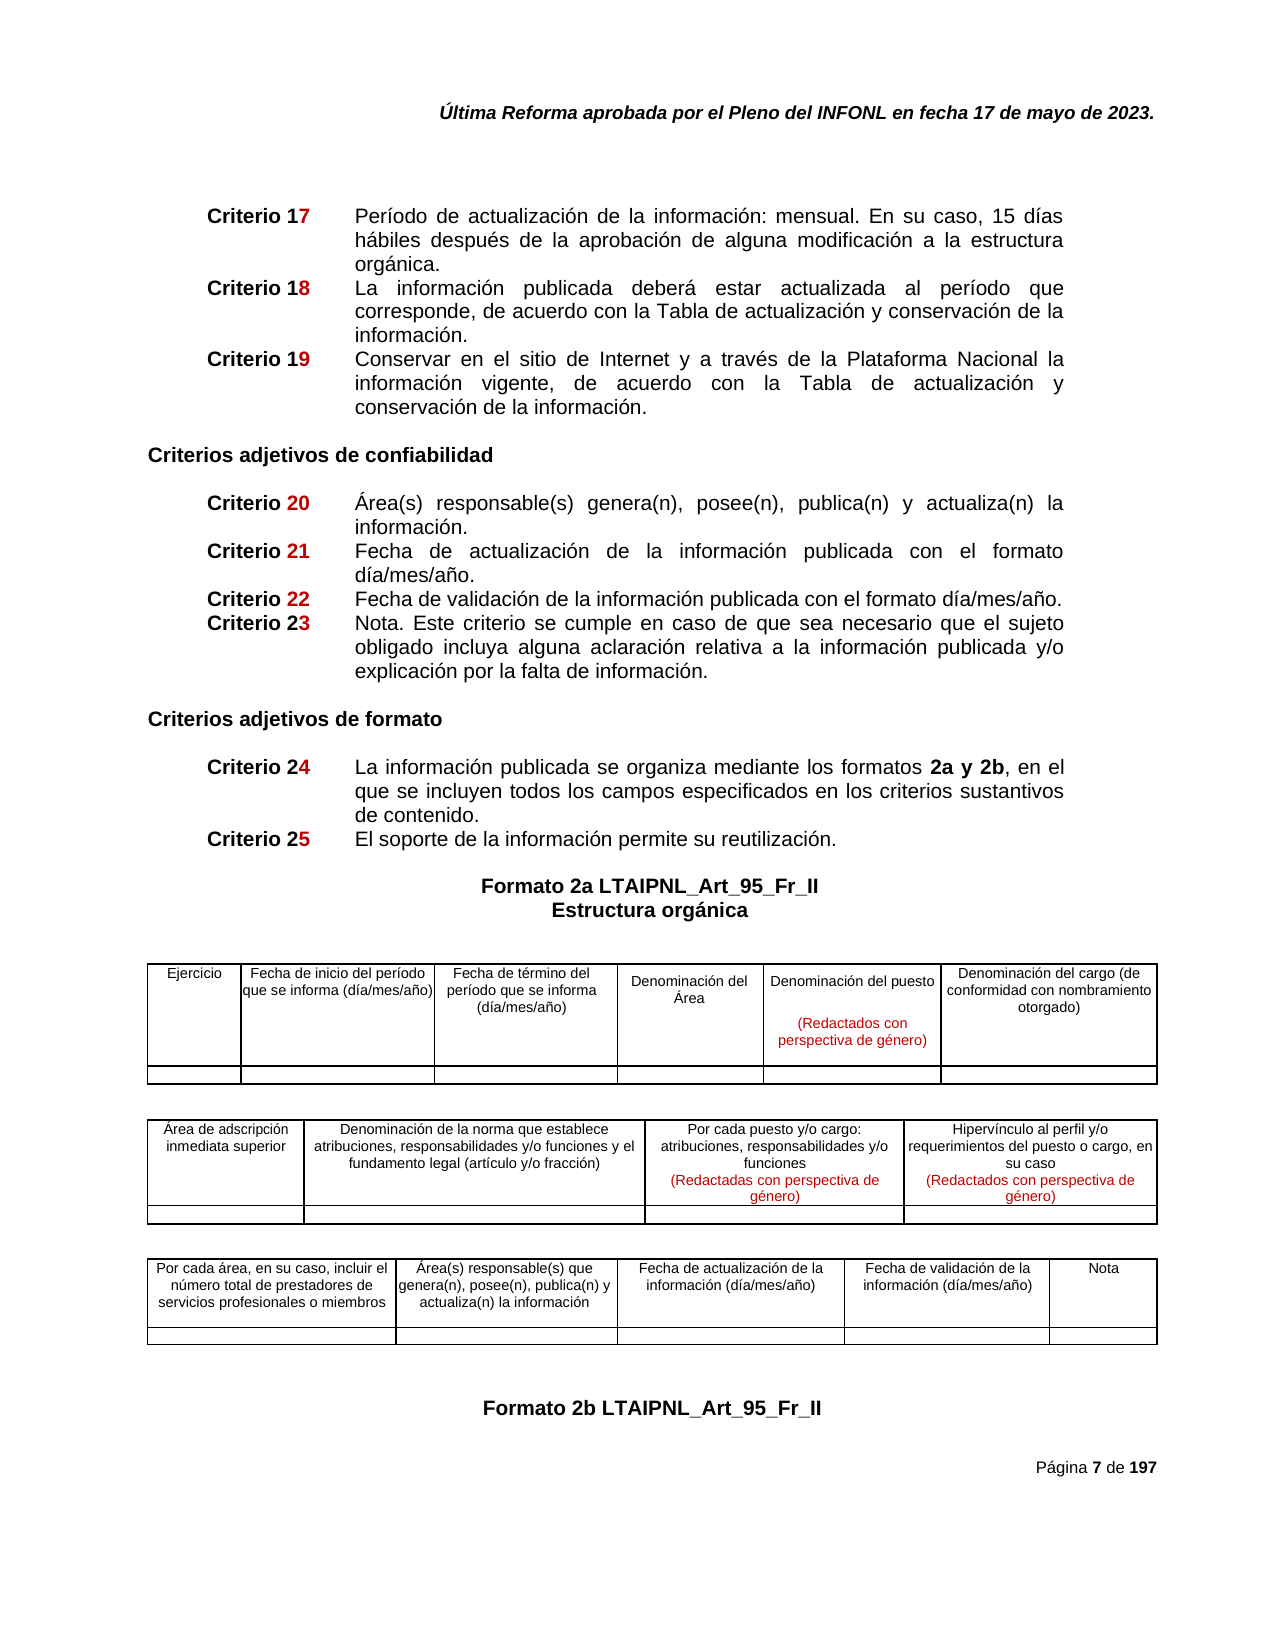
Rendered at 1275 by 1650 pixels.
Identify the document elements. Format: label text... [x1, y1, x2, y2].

table_cell [646, 1206, 903, 1223]
table_cell [305, 1206, 644, 1223]
table_header Fecha de validación de la información (día/mes/año) [845, 1260, 1049, 1327]
table_header Área de adscripción inmediata superior [148, 1121, 303, 1205]
table_header Por cada puesto y/o cargo: atribuciones, responsabilidades y/o funciones (Redactadas con perspectiva de género) [646, 1121, 903, 1205]
text Criterio 21 Fecha de actualización de la información publicada con el formato día/mes/año. [207, 539, 1065, 587]
table_header Fecha de actualización de la información (día/mes/año) [618, 1260, 844, 1327]
table_cell [764, 1067, 940, 1083]
table_header Por cada área, en su caso, incluir el número total de prestadores de servicios profesionales o miembros [148, 1260, 395, 1327]
table_cell [618, 1067, 763, 1083]
text Criterio 18 La información publicada deberá estar actualizada al período que corresponde, de acuerdo con la Tabla de actualización y conservación de la información. [207, 275, 1065, 347]
text Criterio 22 Fecha de validación de la información publicada con el formato día/mes/año. [207, 587, 1065, 611]
table_cell [242, 1067, 434, 1083]
table_header Área(s) responsable(s) que genera(n), posee(n), publica(n) y actualiza(n) la información [397, 1260, 617, 1327]
table_cell [905, 1206, 1156, 1223]
table_cell [148, 1067, 240, 1083]
text Criterio 23 Nota. Este criterio se cumple en caso de que sea necesario que el sujeto obligado incluya alguna aclaración relativa a la información publicada y/o explicación por la falta de información. [207, 611, 1065, 683]
table_header Ejercicio [148, 965, 240, 1065]
table_cell [618, 1328, 844, 1343]
table_cell [148, 1206, 303, 1223]
table_cell [845, 1328, 1049, 1343]
table_header Denominación de la norma que establece atribuciones, responsabilidades y/o funciones y el fundamento legal (artículo y/o fracción) [305, 1121, 644, 1205]
table_cell [148, 1328, 395, 1343]
table_header Nota [1050, 1260, 1156, 1327]
table_header Fecha de inicio del período que se informa (día/mes/año) [242, 965, 434, 1065]
text Formato 2a LTAIPNL_Art_95_Fr_II [148, 874, 1152, 898]
text Criterio 17 Período de actualización de la información: mensual. En su caso, 15 días hábiles después de la aprobación de alguna modificación a la estructura orgánica. [207, 203, 1065, 275]
table_cell [1050, 1328, 1156, 1343]
text Criterio 24 La información publicada se organiza mediante los formatos 2a y 2b, en el que se incluyen todos los campos especificados en los criterios sustantivos de contenido. [207, 754, 1065, 826]
text Criterios adjetivos de formato [148, 707, 1065, 731]
table_header Denominación del cargo (de conformidad con nombramiento otorgado) [942, 965, 1156, 1065]
text Estructura orgánica [148, 898, 1152, 922]
text Criterio 20 Área(s) responsable(s) genera(n), posee(n), publica(n) y actualiza(n) la información. [207, 491, 1065, 539]
table_cell [397, 1328, 617, 1343]
text Criterios adjetivos de confiabilidad [148, 443, 1065, 467]
table_header Hipervínculo al perfil y/o requerimientos del puesto o cargo, en su caso (Redactados con perspectiva de género) [905, 1121, 1156, 1205]
text Formato 2b LTAIPNL_Art_95_Fr_II [148, 1396, 1157, 1420]
table_header Denominación del puesto (Redactados con perspectiva de género) [764, 965, 940, 1065]
table_header Denominación del Área [618, 965, 763, 1065]
table_cell [942, 1067, 1156, 1083]
table_cell [435, 1067, 617, 1083]
table_header Fecha de término del período que se informa (día/mes/año) [435, 965, 617, 1065]
text Criterio 25 El soporte de la información permite su reutilización. [207, 826, 1065, 850]
text Criterio 19 Conservar en el sitio de Internet y a través de la Plataforma Nacional la información vigente, de acuerdo con la Tabla de actualización y conservación de la información. [207, 347, 1065, 419]
